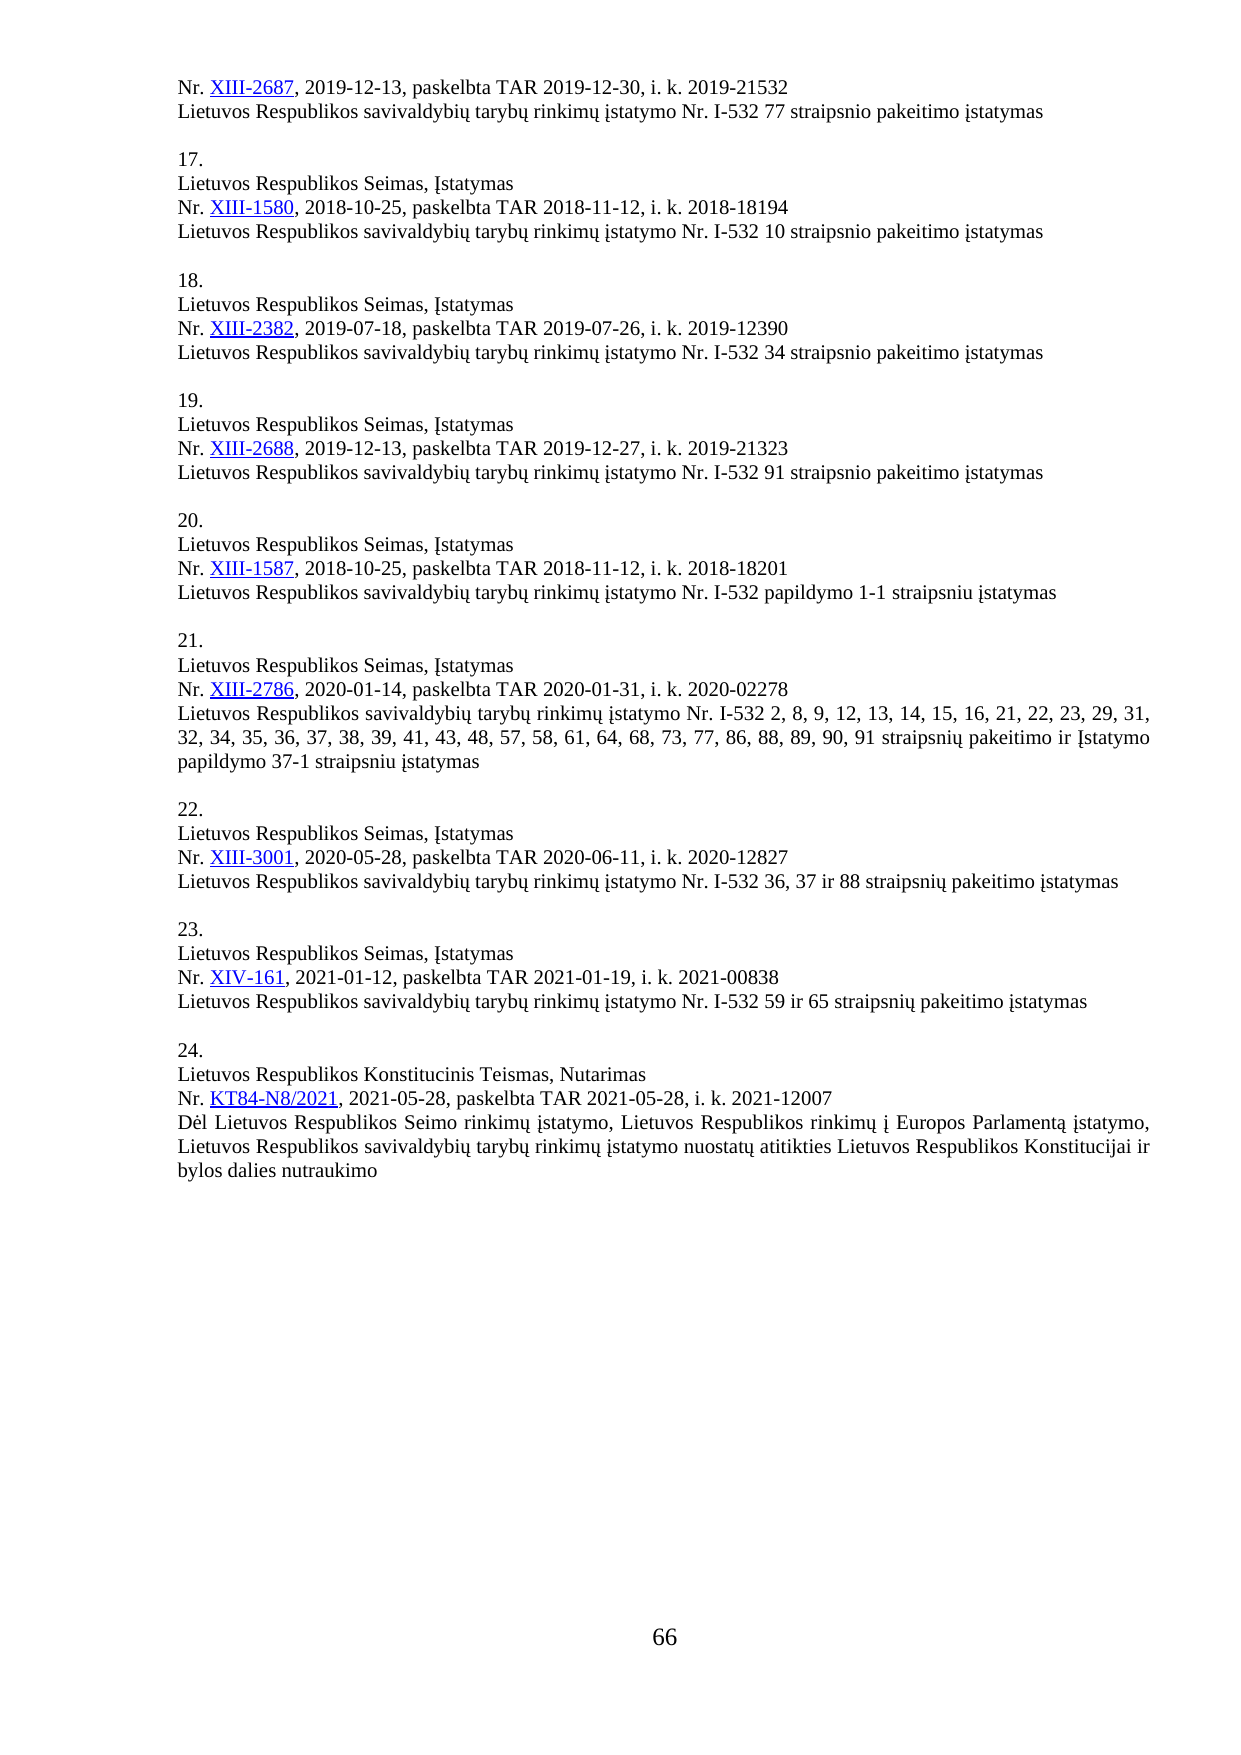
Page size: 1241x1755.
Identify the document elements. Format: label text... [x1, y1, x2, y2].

text Lietuvos Respublikos savivaldybių tarybų rinkimų įstatymo Nr. I-532 10 straipsnio pakeitimo įstatymas [177, 219, 1152, 243]
text Lietuvos Respublikos savivaldybių tarybų rinkimų įstatymo Nr. I-532 59 ir 65 straipsnių pakeitimo įstatymas [177, 989, 1152, 1013]
text Lietuvos Respublikos Seimas, Įstatymas [177, 412, 1152, 436]
text Lietuvos Respublikos savivaldybių tarybų rinkimų įstatymo Nr. I-532 2, 8, 9, 12, 13, 14, 15, 16, 21, 22, 23, 29, 31, 32, 34, 35, 36, 37, 38, 39, 41, 43, 48, 57, 58, 61, 64, 68, 73, 77, 86, 88, 89, 90, 91 straipsnių pakeitimo ir Įstatymo papildymo 37-1 straipsniu įstatymas [177, 701, 1152, 773]
text Lietuvos Respublikos Seimas, Įstatymas [177, 941, 1152, 965]
text 19. [177, 388, 1152, 412]
text Nr. XIII-2382, 2019-07-18, paskelbta TAR 2019-07-26, i. k. 2019-12390 [177, 316, 1152, 340]
text Lietuvos Respublikos Seimas, Įstatymas [177, 292, 1152, 316]
text Lietuvos Respublikos savivaldybių tarybų rinkimų įstatymo Nr. I-532 papildymo 1-1 straipsniu įstatymas [177, 580, 1152, 604]
text Lietuvos Respublikos Seimas, Įstatymas [177, 171, 1152, 195]
text 22. [177, 797, 1152, 821]
text Lietuvos Respublikos Seimas, Įstatymas [177, 532, 1152, 556]
text Nr. XIV-161, 2021-01-12, paskelbta TAR 2021-01-19, i. k. 2021-00838 [177, 965, 1152, 989]
text Lietuvos Respublikos Seimas, Įstatymas [177, 821, 1152, 845]
text Lietuvos Respublikos savivaldybių tarybų rinkimų įstatymo Nr. I-532 91 straipsnio pakeitimo įstatymas [177, 460, 1152, 484]
text Nr. XIII-2688, 2019-12-13, paskelbta TAR 2019-12-27, i. k. 2019-21323 [177, 436, 1152, 460]
text 20. [177, 508, 1152, 532]
text Lietuvos Respublikos savivaldybių tarybų rinkimų įstatymo Nr. I-532 77 straipsnio pakeitimo įstatymas [177, 99, 1152, 123]
text Nr. XIII-1587, 2018-10-25, paskelbta TAR 2018-11-12, i. k. 2018-18201 [177, 556, 1152, 580]
text 24. [177, 1037, 1152, 1062]
text Nr. XIII-3001, 2020-05-28, paskelbta TAR 2020-06-11, i. k. 2020-12827 [177, 845, 1152, 869]
text Nr. XIII-2786, 2020-01-14, paskelbta TAR 2020-01-31, i. k. 2020-02278 [177, 677, 1152, 701]
text Lietuvos Respublikos savivaldybių tarybų rinkimų įstatymo Nr. I-532 36, 37 ir 88 straipsnių pakeitimo įstatymas [177, 869, 1152, 893]
text 18. [177, 267, 1152, 292]
text Lietuvos Respublikos Seimas, Įstatymas [177, 652, 1152, 677]
text Nr. XIII-1580, 2018-10-25, paskelbta TAR 2018-11-12, i. k. 2018-18194 [177, 195, 1152, 219]
text Lietuvos Respublikos Konstitucinis Teismas, Nutarimas [177, 1062, 1152, 1086]
text 17. [177, 147, 1152, 171]
text 23. [177, 917, 1152, 941]
text Dėl Lietuvos Respublikos Seimo rinkimų įstatymo, Lietuvos Respublikos rinkimų į Europos Parlamentą įstatymo, Lietuvos Respublikos savivaldybių tarybų rinkimų įstatymo nuostatų atitikties Lietuvos Respublikos Konstitucijai ir bylos dalies nutraukimo [177, 1110, 1152, 1182]
text Nr. XIII-2687, 2019-12-13, paskelbta TAR 2019-12-30, i. k. 2019-21532 [177, 75, 1152, 99]
text Lietuvos Respublikos savivaldybių tarybų rinkimų įstatymo Nr. I-532 34 straipsnio pakeitimo įstatymas [177, 340, 1152, 364]
text 21. [177, 628, 1152, 652]
text Nr. KT84-N8/2021, 2021-05-28, paskelbta TAR 2021-05-28, i. k. 2021-12007 [177, 1086, 1152, 1110]
